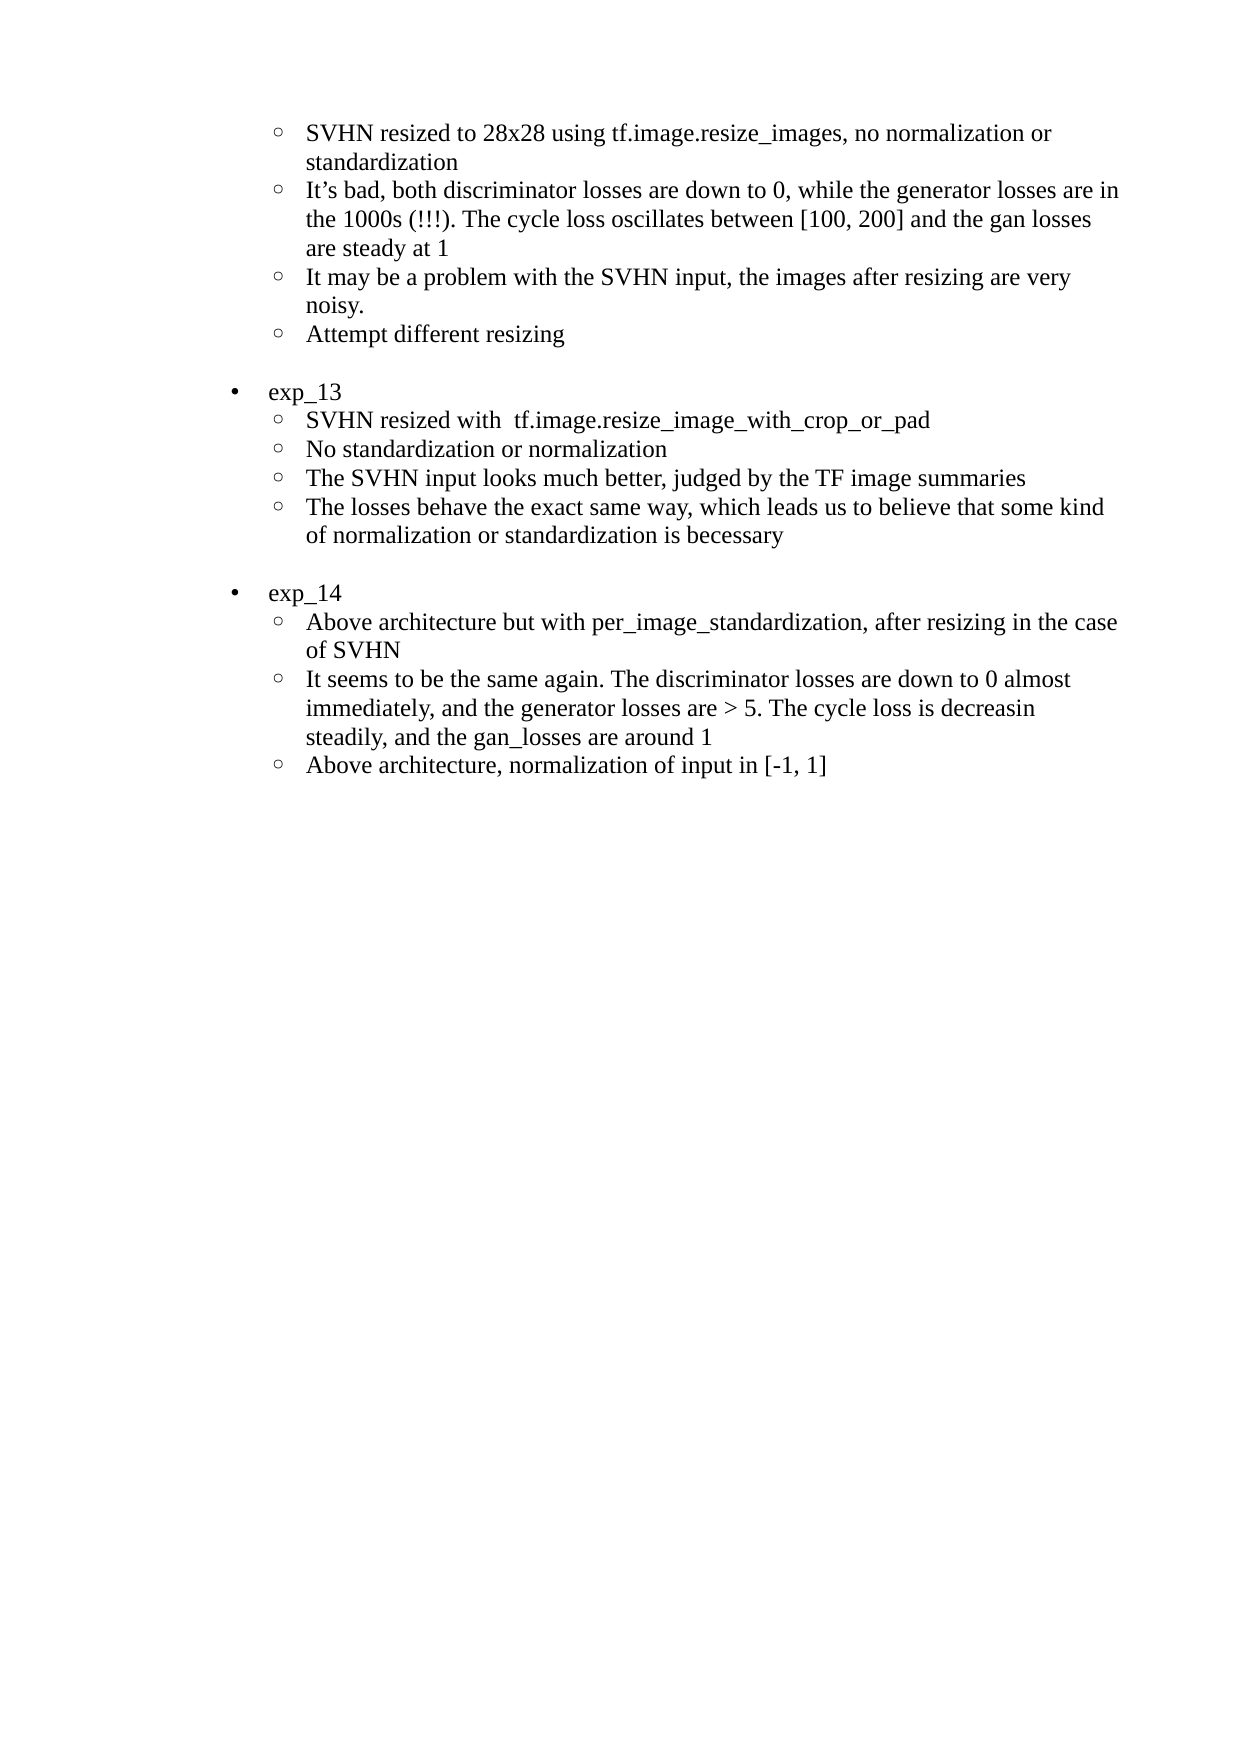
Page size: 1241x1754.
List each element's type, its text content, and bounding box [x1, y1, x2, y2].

list SVHN resized with tf.image.resize_image_with_crop_or_pad [268, 406, 1122, 434]
list Above architecture but with per_image_standardization, after resizing in the case of SVHN [268, 607, 1122, 664]
list The losses behave the exact same way, which leads us to believe that some kind of normalization or standardization is becessary [268, 492, 1122, 549]
list It seems to be the same again. The discriminator losses are down to 0 almost immediately, and the generator losses are > 5. The cycle loss is decreasin steadily, and the gan_losses are around 1 [268, 664, 1122, 751]
list Attempt different resizing [268, 319, 1122, 348]
list It may be a problem with the SVHN input, the images after resizing are very noisy. [268, 262, 1122, 319]
list exp_14 [231, 578, 1122, 607]
list It’s bad, both discriminator losses are down to 0, while the generator losses are in the 1000s (!!!). The cycle loss oscillates between [100, 200] and the gan losses are steady at 1 [268, 176, 1122, 262]
list No standardization or normalization [268, 434, 1122, 463]
list SVHN resized to 28x28 using tf.image.resize_images, no normalization or standardization [268, 118, 1122, 176]
list The SVHN input looks much better, judged by the TF image summaries [268, 463, 1122, 492]
list Above architecture, normalization of input in [-1, 1] [268, 751, 1122, 779]
list exp_13 [231, 377, 1122, 406]
